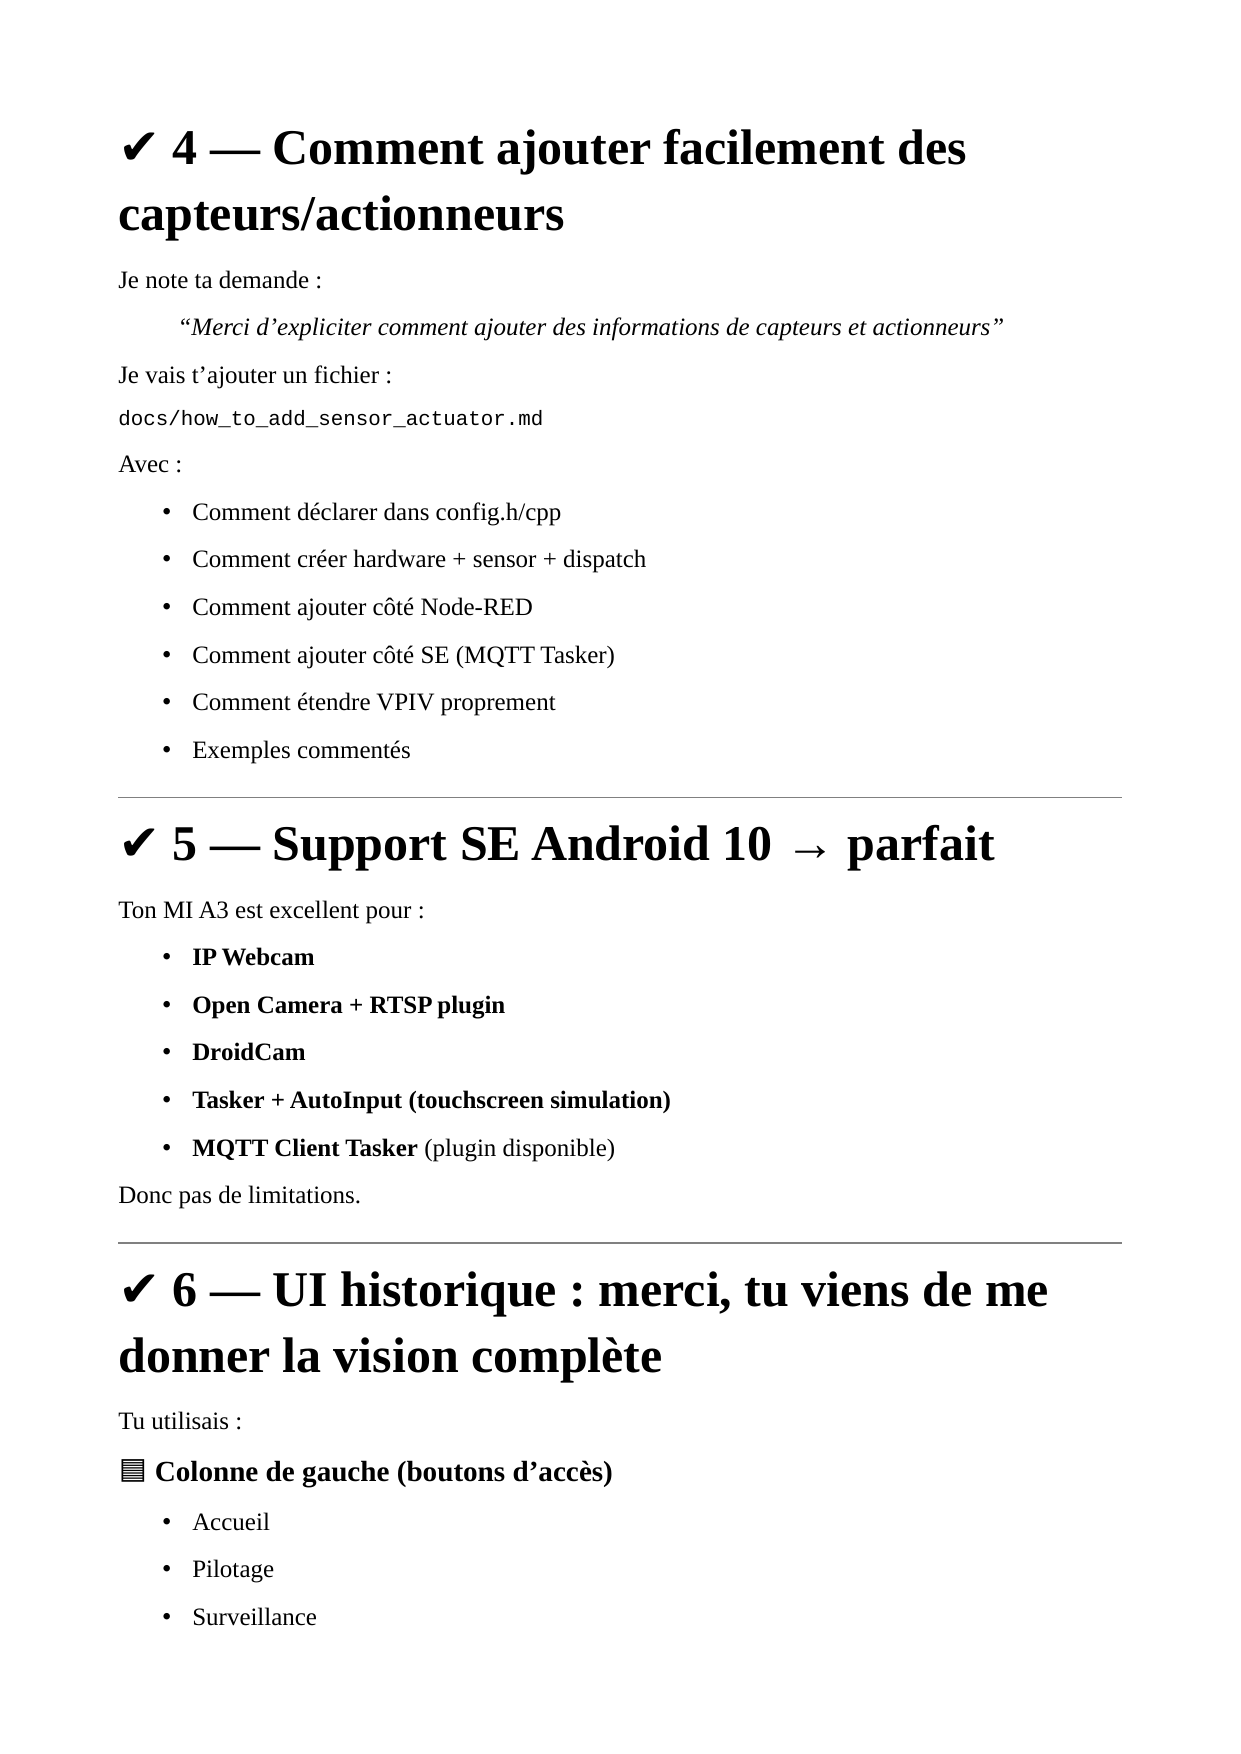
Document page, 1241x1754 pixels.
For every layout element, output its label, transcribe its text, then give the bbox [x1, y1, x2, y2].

list Open Camera + RTSP plugin [162, 990, 1122, 1019]
list Exemples commentés [162, 735, 1122, 764]
list Comment étendre VPIV proprement [162, 687, 1122, 716]
text Je vais t’ajouter un fichier : [118, 360, 1122, 389]
text “Merci d’expliciter comment ajouter des informations de capteurs et actionneurs” [177, 312, 1063, 341]
text Donc pas de limitations. [118, 1180, 1122, 1209]
text Tu utilisais : [118, 1406, 1122, 1435]
text Ton MI A3 est excellent pour : [118, 895, 1122, 923]
list Accueil [162, 1507, 1122, 1536]
list Comment déclarer dans config.h/cpp [162, 497, 1122, 526]
subtitle 🟦 Colonne de gauche (boutons d’accès) [118, 1454, 1122, 1487]
list Pilotage [162, 1554, 1122, 1583]
subtitle ✔️ 6 — UI historique : merci, tu viens de me donner la vision complète [118, 1259, 1122, 1383]
text Avec : [118, 449, 1122, 478]
list Surveillance [162, 1602, 1122, 1631]
list MQTT Client Tasker (plugin disponible) [162, 1133, 1122, 1161]
list Comment ajouter côté Node-RED [162, 592, 1122, 621]
list IP Webcam [162, 942, 1122, 971]
list DroidCam [162, 1037, 1122, 1066]
subtitle ✔️ 4 — Comment ajouter facilement des capteurs/actionneurs [118, 118, 1122, 242]
list Comment créer hardware + sensor + dispatch [162, 544, 1122, 573]
text Je note ta demande : [118, 265, 1122, 293]
list Comment ajouter côté SE (MQTT Tasker) [162, 640, 1122, 668]
text docs/how_to_add_sensor_actuator.md [118, 408, 1122, 431]
list Tasker + AutoInput (touchscreen simulation) [162, 1085, 1122, 1114]
subtitle ✔️ 5 — Support SE Android 10 → parfait [118, 814, 1122, 872]
